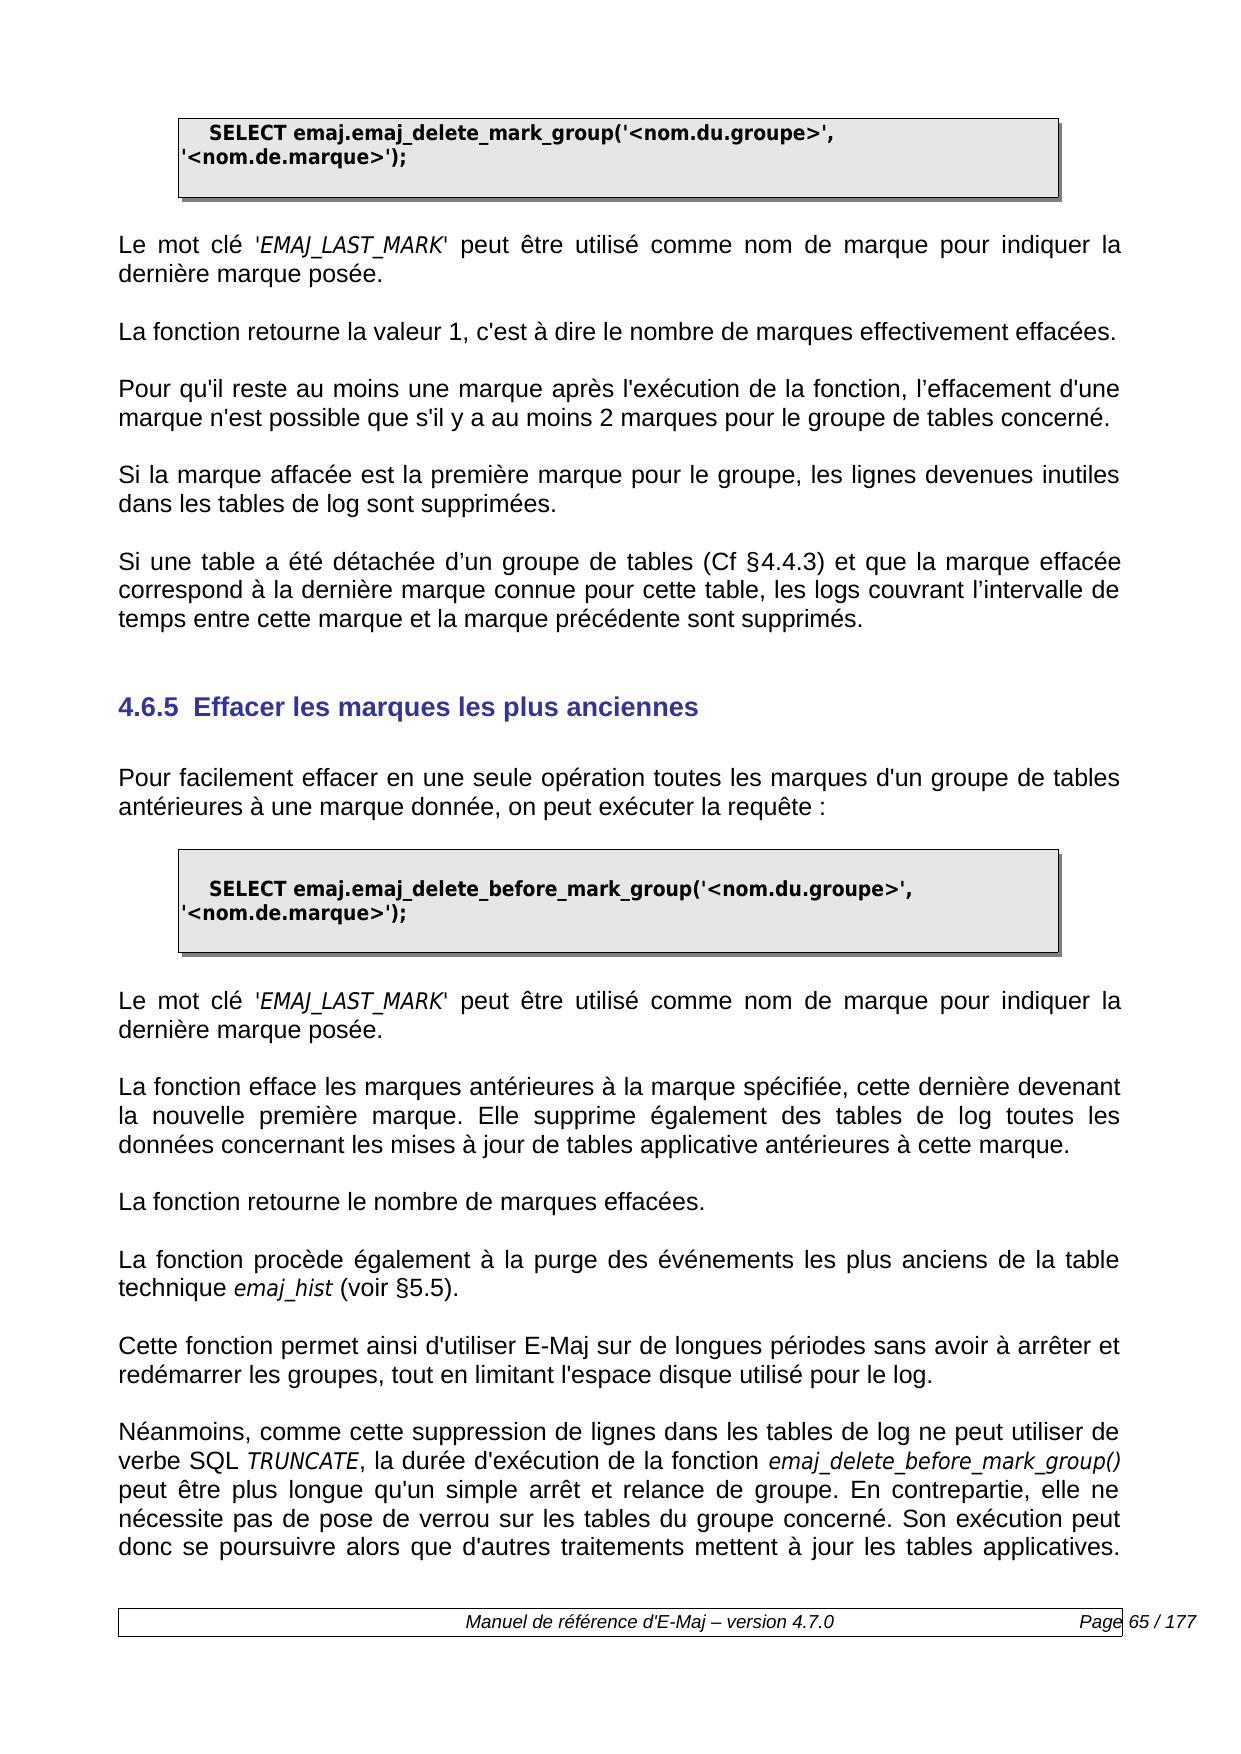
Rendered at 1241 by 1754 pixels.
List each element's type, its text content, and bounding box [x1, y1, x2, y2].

text Si la marque affacée est la première marque pour le groupe, les lignes devenues inutiles dans les tables de log sont supprimées. [118, 461, 1122, 518]
text La fonction efface les marques antérieures à la marque spécifiée, cette dernière devenant la nouvelle première marque. Elle supprime également des tables de log toutes les données concernant les mises à jour de tables applicative antérieures à cette marque. [118, 1072, 1122, 1158]
text Le mot clé 'EMAJ_LAST_MARK' peut être utilisé comme nom de marque pour indiquer la dernière marque posée. [118, 230, 1122, 288]
text La fonction retourne la valeur 1, c'est à dire le nombre de marques effectivement effacées. [118, 317, 1122, 346]
text Si une table a été détachée d’un groupe de tables (Cf §4.4.3) et que la marque effacée correspond à la dernière marque connue pour cette table, les logs couvrant l’intervalle de temps entre cette marque et la marque précédente sont supprimés. [118, 547, 1122, 633]
subtitle Effacer les marques les plus anciennes [118, 691, 1122, 722]
text Néanmoins, comme cette suppression de lignes dans les tables de log ne peut utiliser de verbe SQL TRUNCATE, la durée d'exécution de la fonction emaj_delete_before_mark_group() peut être plus longue qu'un simple arrêt et relance de groupe. En contrepartie, elle ne nécessite pas de pose de verrou sur les tables du groupe concerné. Son exécution peut donc se poursuivre alors que d'autres traitements mettent à jour les tables applicatives. [118, 1417, 1122, 1561]
text Pour qu'il reste au moins une marque après l'exécution de la fonction, l’effacement d'une marque n'est possible que s'il y a au moins 2 marques pour le groupe de tables concerné. [118, 374, 1122, 432]
text Pour facilement effacer en une seule opération toutes les marques d'un groupe de tables antérieures à une marque donnée, on peut exécuter la requête : [118, 763, 1122, 821]
text SELECT emaj.emaj_delete_mark_group('<nom.du.groupe>', '<nom.de.marque>'); [179, 119, 1058, 167]
text Le mot clé 'EMAJ_LAST_MARK' peut être utilisé comme nom de marque pour indiquer la dernière marque posée. [118, 986, 1122, 1043]
text SELECT emaj.emaj_delete_before_mark_group('<nom.du.groupe>', '<nom.de.marque>'); [179, 873, 1058, 922]
text La fonction procède également à la purge des événements les plus anciens de la table technique emaj_hist (voir §5.5). [118, 1245, 1122, 1302]
text Cette fonction permet ainsi d'utiliser E-Maj sur de longues périodes sans avoir à arrêter et redémarrer les groupes, tout en limitant l'espace disque utilisé pour le log. [118, 1331, 1122, 1388]
text La fonction retourne le nombre de marques effacées. [118, 1187, 1122, 1216]
